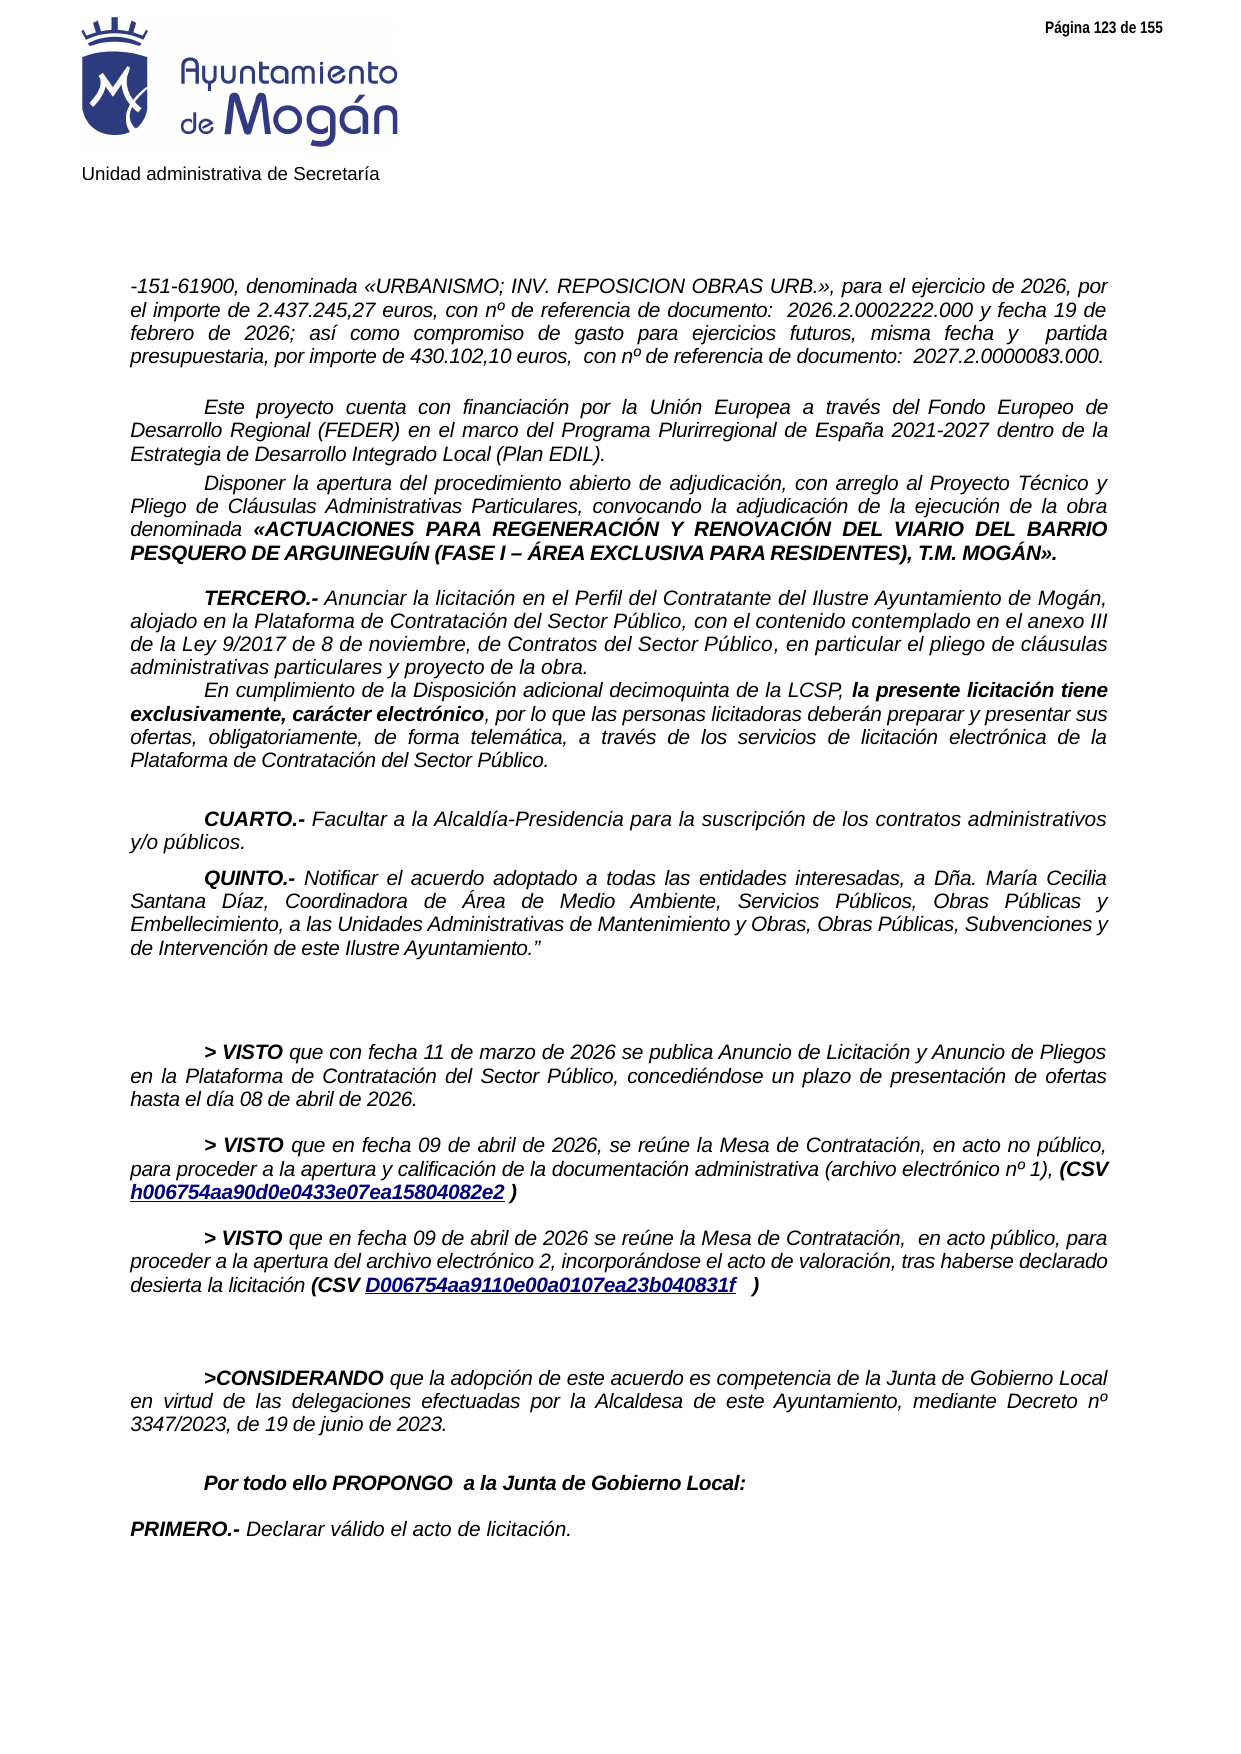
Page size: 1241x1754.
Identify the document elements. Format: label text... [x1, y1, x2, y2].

text Por todo ello PROPONGO a la Junta de Gobierno Local: [130, 1472, 1110, 1495]
text CUARTO.- Facultar a la Alcaldía-Presidencia para la suscripción de los contratos administrativos y/o públicos. [130, 808, 1110, 854]
text Disponer la apertura del procedimiento abierto de adjudicación, con arreglo al Proyecto Técnico y Pliego de Cláusulas Administrativas Particulares, convocando la adjudicación de la ejecución de la obra denominada «ACTUACIONES PARA REGENERACIÓN Y RENOVACIÓN DEL VIARIO DEL BARRIO PESQUERO DE ARGUINEGUÍN (FASE I – ÁREA EXCLUSIVA PARA RESIDENTES), T.M. MOGÁN». [130, 472, 1110, 564]
text QUINTO.- Notificar el acuerdo adoptado a todas las entidades interesadas, a Dña. María Cecilia Santana Díaz, Coordinadora de Área de Medio Ambiente, Servicios Públicos, Obras Públicas y Embellecimiento, a las Unidades Administrativas de Mantenimiento y Obras, Obras Públicas, Subvenciones y de Intervención de este Ilustre Ayuntamiento.” [130, 867, 1110, 959]
text En cumplimiento de la Disposición adicional decimoquinta de la LCSP, la presente licitación tiene exclusivamente, carácter electrónico, por lo que las personas licitadoras deberán preparar y presentar sus ofertas, obligatoriamente, de forma telemática, a través de los servicios de licitación electrónica de la Plataforma de Contratación del Sector Público. [130, 679, 1110, 772]
text -151-61900, denominada «URBANISMO; INV. REPOSICION OBRAS URB.», para el ejercicio de 2026, por el importe de 2.437.245,27 euros, con nº de referencia de documento: 2026.2.0002222.000 y fecha 19 de febrero de 2026; así como compromiso de gasto para ejercicios futuros, misma fecha y partida presupuestaria, por importe de 430.102,10 euros, con nº de referencia de documento: 2027.2.0000083.000. [130, 275, 1110, 368]
text > VISTO que en fecha 09 de abril de 2026 se reúne la Mesa de Contratación, en acto público, para proceder a la apertura del archivo electrónico 2, incorporándose el acto de valoración, tras haberse declarado desierta la licitación (CSV D006754aa9110e00a0107ea23b040831f ) [130, 1227, 1110, 1296]
text TERCERO.- Anunciar la licitación en el Perfil del Contratante del Ilustre Ayuntamiento de Mogán, alojado en la Plataforma de Contratación del Sector Público, con el contenido contemplado en el anexo III de la Ley 9/2017 de 8 de noviembre, de Contratos del Sector Público, en particular el pliego de cláusulas administrativas particulares y proyecto de la obra. [130, 586, 1110, 679]
picture [81, 17, 398, 153]
text PRIMERO.- Declarar válido el acto de licitación. [130, 1518, 1110, 1541]
text Este proyecto cuenta con financiación por la Unión Europea a través del Fondo Europeo de Desarrollo Regional (FEDER) en el marco del Programa Plurirregional de España 2021-2027 dentro de la Estrategia de Desarrollo Integrado Local (Plan EDIL). [130, 396, 1110, 465]
text > VISTO que con fecha 11 de marzo de 2026 se publica Anuncio de Licitación y Anuncio de Pliegos en la Plataforma de Contratación del Sector Público, concediéndose un plazo de presentación de ofertas hasta el día 08 de abril de 2026. [130, 1041, 1110, 1111]
text >CONSIDERANDO que la adopción de este acuerdo es competencia de la Junta de Gobierno Local en virtud de las delegaciones efectuadas por la Alcaldesa de este Ayuntamiento, mediante Decreto nº 3347/2023, de 19 de junio de 2023. [130, 1366, 1110, 1436]
text > VISTO que en fecha 09 de abril de 2026, se reúne la Mesa de Contratación, en acto no público, para proceder a la apertura y calificación de la documentación administrativa (archivo electrónico nº 1), (CSV h006754aa90d0e0433e07ea15804082e2 ) [130, 1134, 1110, 1203]
